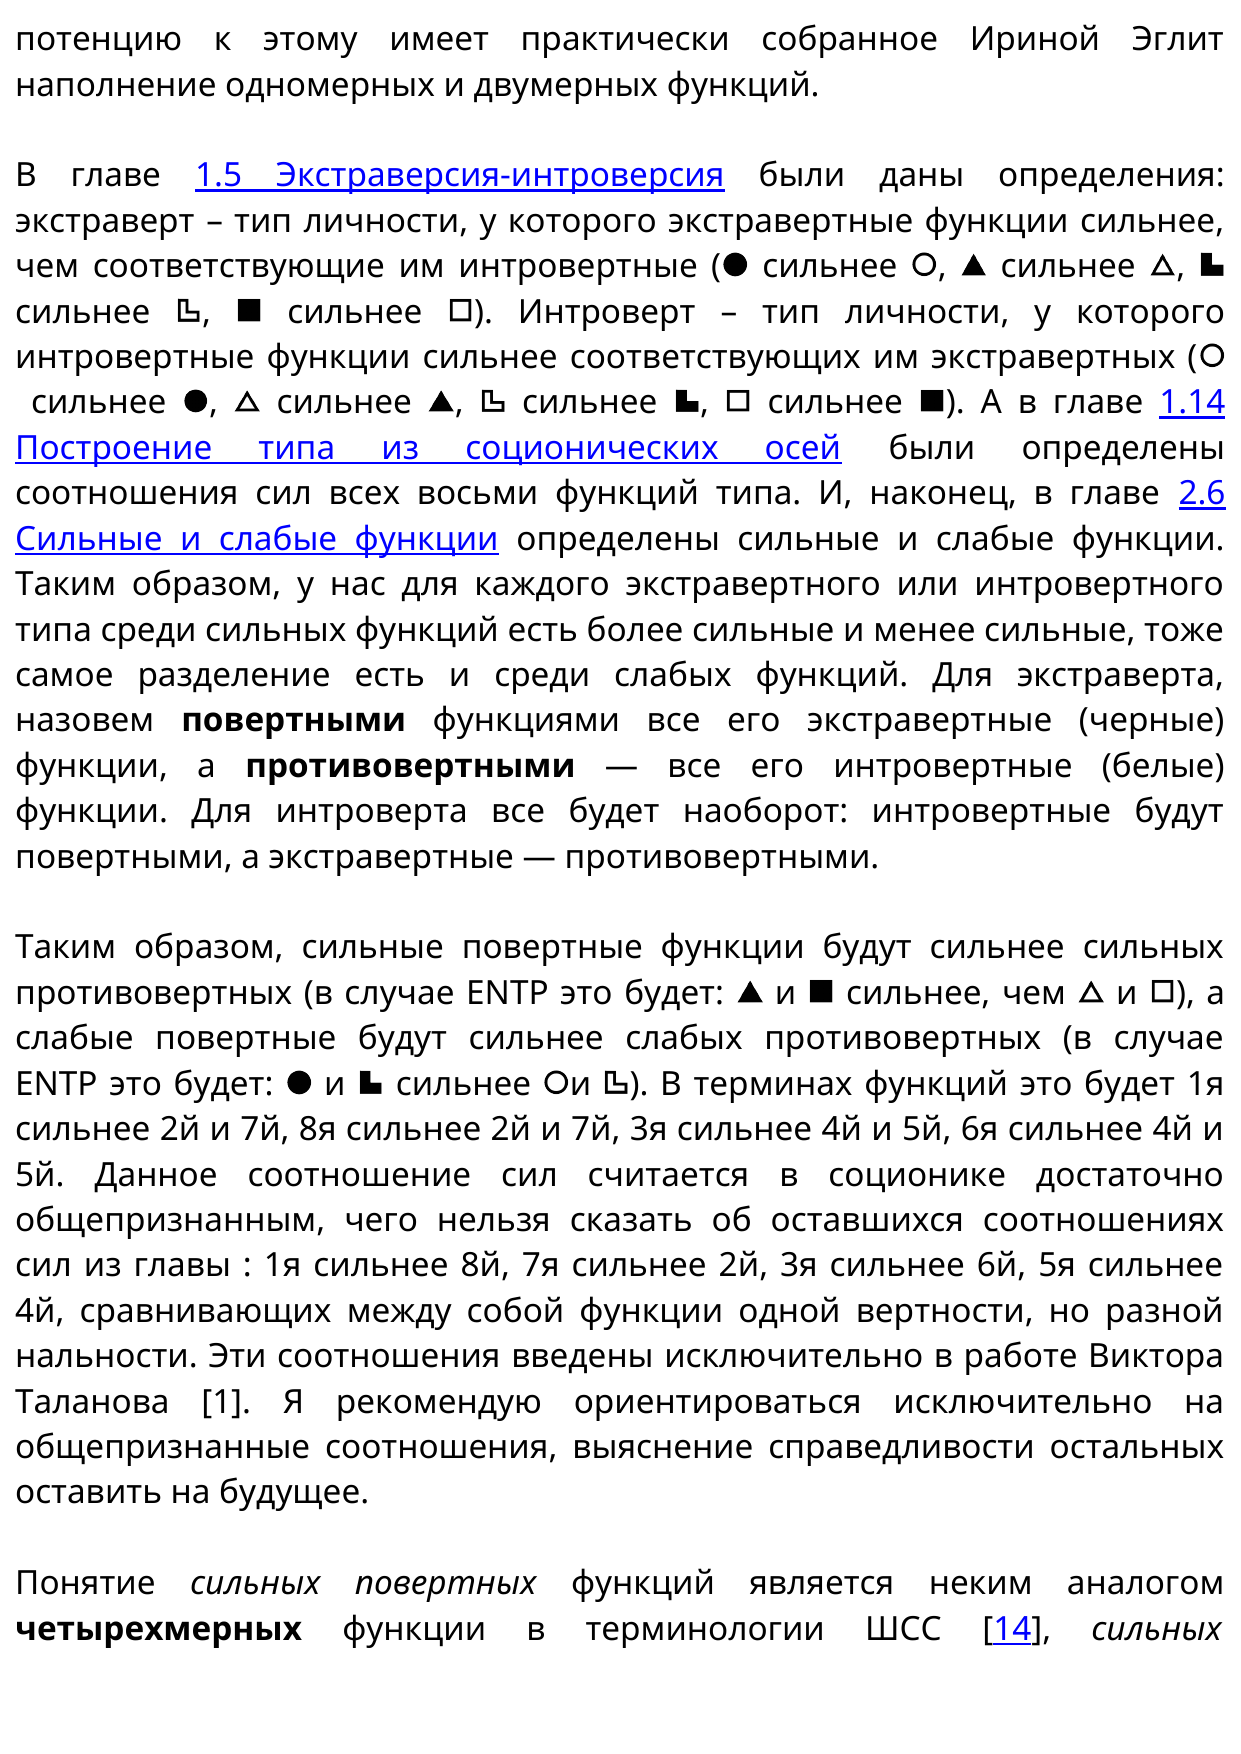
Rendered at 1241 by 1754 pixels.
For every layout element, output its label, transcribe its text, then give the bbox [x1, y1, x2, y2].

picture [1149, 251, 1176, 278]
picture [182, 387, 209, 414]
picture [960, 251, 987, 278]
text В главе 1.5 Экстраверсия-интроверсия были даны определения: экстраверт – тип личности, у которого экстравертные функции сильнее, чем соответствующие им интровертные ( сильнее , сильнее , сильнее , сильнее ). Интроверт – тип личности, у которого интровертные функции сильнее соответствующих им экстравертных ( сильнее , сильнее , сильнее , сильнее ). А в главе 1.14 Построение типа из соционических осей были определены соотношения сил всех восьми функций типа. И, наконец, в главе 2.6 Сильные и слабые функции определены сильные и слабые функции. Таким образом, у нас для каждого экстравертного или интровертного типа среди сильных функций есть более сильные и менее сильные, тоже самое разделение есть и среди слабых функций. Для экстраверта, назовем повертными функциями все его экстравертные (черные) функции, а противовертными — все его интровертные (белые) функции. Для интроверта все будет наоборот: интровертные будут повертными, а экстравертные — противовертными. [15, 151, 1225, 878]
picture [479, 387, 507, 414]
picture [673, 387, 700, 414]
text потенцию к этому имеет практически собранное Ириной Эглит наполнение одномерных и двумерных функций. [15, 15, 1225, 106]
picture [721, 251, 749, 278]
picture [542, 1068, 570, 1096]
picture [918, 387, 946, 414]
text Таким образом, сильные повертные функции будут сильнее сильных противовертных (в случае ENTP это будет: и сильнее, чем и ), а слабые повертные будут сильнее слабых противовертных (в случае ENTP это будет: и сильнее и ). В терминах функций это будет 1я сильнее 2й и 7й, 8я сильнее 2й и 7й, 3я сильнее 4й и 5й, 6я сильнее 4й и 5й. Данное соотношение сил считается в соционике достаточно общепризнанным, чего нельзя сказать об оставшихся соотношениях сил из главы : 1я сильнее 8й, 7я сильнее 2й, 3я сильнее 6й, 5я сильнее 4й, сравнивающих между собой функции одной вертности, но разной нальности. Эти соотношения введены исключительно в работе Виктора Таланова [1]. Я рекомендую ориентироваться исключительно на общепризнанные соотношения, выяснение справедливости остальных оставить на будущее. [15, 923, 1225, 1514]
picture [285, 1068, 313, 1096]
text Понятие сильных повертных функций является неким аналогом четырехмерных функции в терминологии ШСС [14], сильных [15, 1559, 1225, 1650]
picture [807, 977, 835, 1005]
picture [1077, 977, 1105, 1005]
picture [911, 251, 938, 278]
picture [1198, 341, 1226, 369]
picture [427, 387, 455, 414]
picture [725, 387, 752, 414]
picture [736, 977, 764, 1005]
picture [175, 296, 202, 324]
picture [235, 296, 263, 324]
picture [233, 387, 261, 414]
picture [602, 1068, 630, 1096]
picture [1149, 977, 1176, 1005]
picture [1198, 251, 1225, 278]
picture [447, 296, 474, 324]
picture [357, 1068, 384, 1096]
